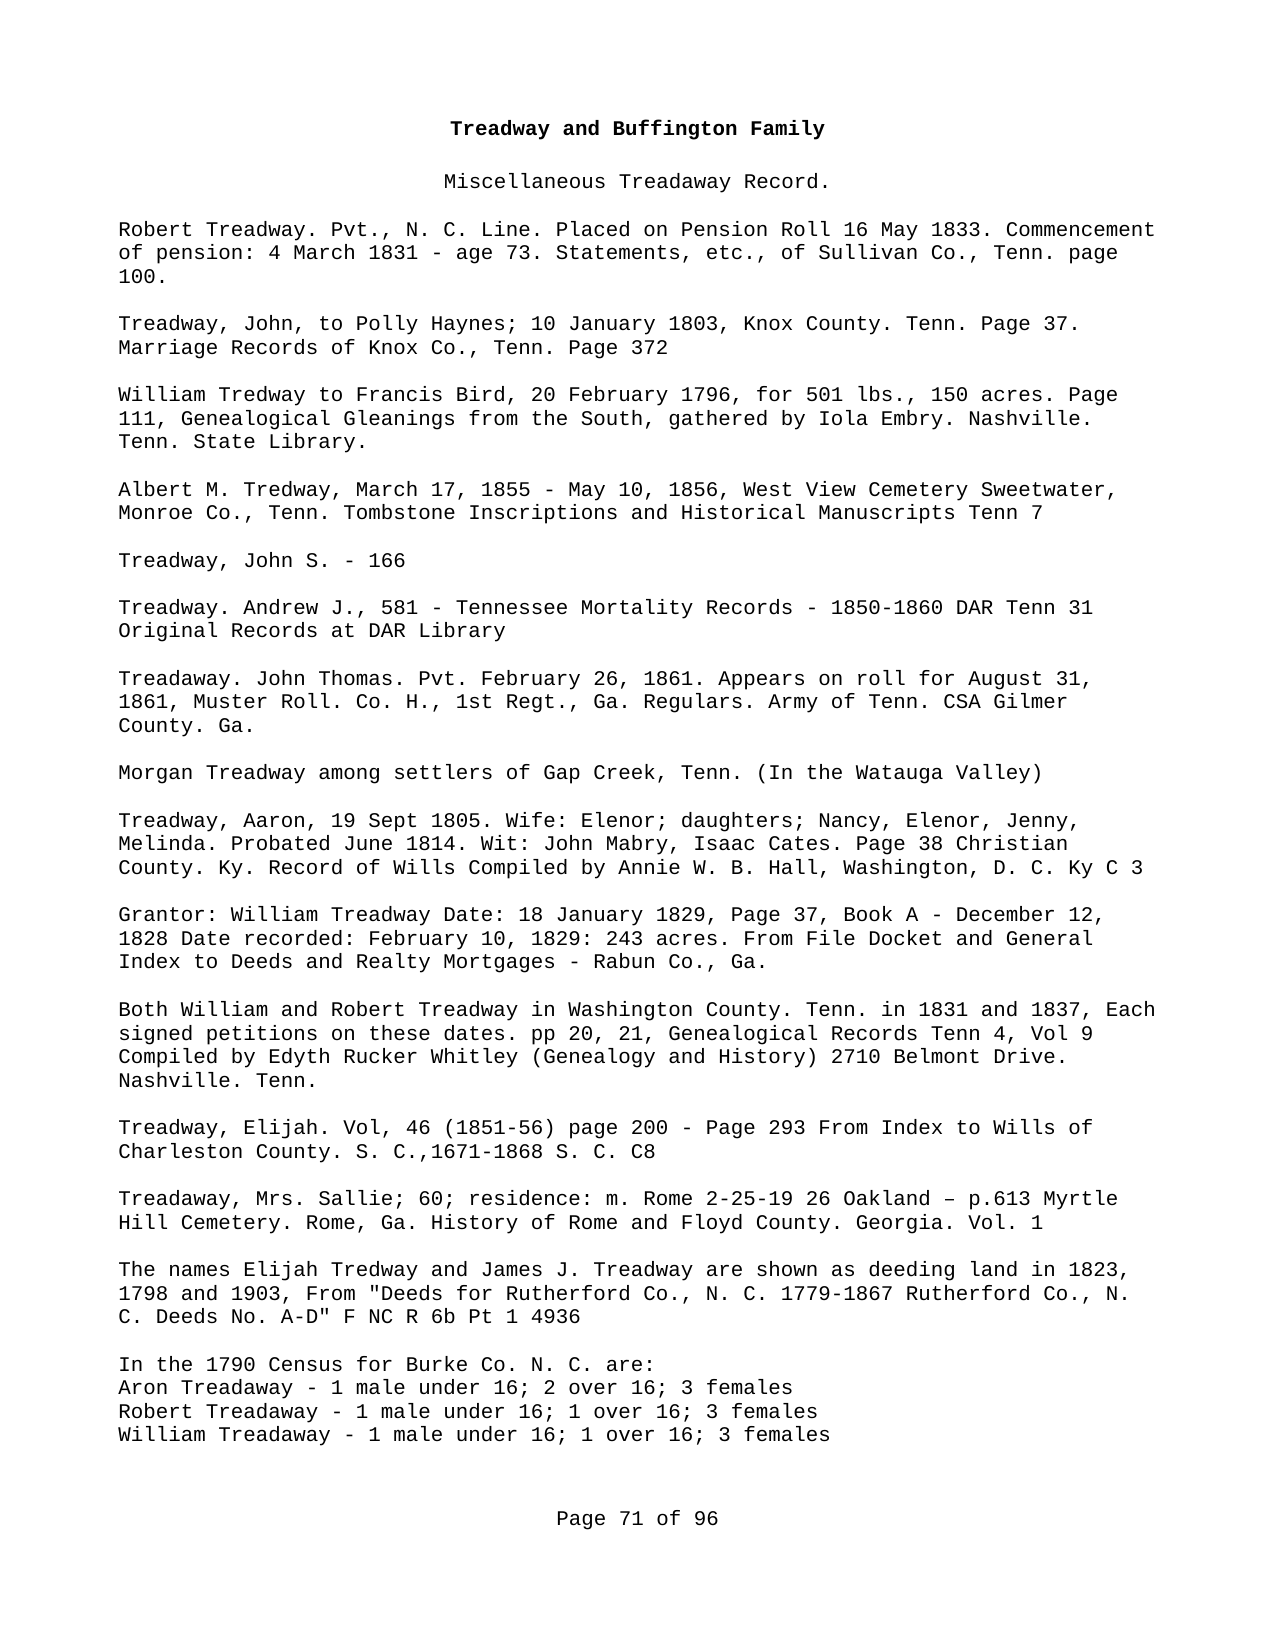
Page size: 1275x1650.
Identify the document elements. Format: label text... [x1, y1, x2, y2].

text Morgan Treadway among settlers of Gap Creek, Tenn. (In the Watauga Valley) [118, 762, 1157, 786]
text The names Elijah Tredway and James J. Treadway are shown as deeding land in 1823, 1798 and 1903, From "Deeds for Rutherford Co., N. C. 1779-1867 Rutherford Co., N. C. Deeds No. A-D" F NC R 6b Pt 1 4936 [118, 1259, 1157, 1330]
text Treadway, Aaron, 19 Sept 1805. Wife: Elenor; daughters; Nancy, Elenor, Jenny, Melinda. Probated June 1814. Wit: John Mabry, Isaac Cates. Page 38 Christian County. Ky. Record of Wills Compiled by Annie W. B. Hall, Washington, D. C. Ky C 3 [118, 810, 1157, 881]
text Albert M. Tredway, March 17, 1855 - May 10, 1856, West View Cemetery Sweetwater, Monroe Co., Tenn. Tombstone Inscriptions and Historical Manuscripts Tenn 7 [118, 479, 1157, 526]
text Treadway, Elijah. Vol, 46 (1851-56) page 200 - Page 293 From Index to Wills of Charleston County. S. C.,1671-1868 S. C. C8 [118, 1117, 1157, 1164]
text Miscellaneous Treadaway Record. [118, 171, 1157, 195]
text Grantor: William Treadway Date: 18 January 1829, Page 37, Book A - December 12, 1828 Date recorded: February 10, 1829: 243 acres. From File Docket and General Index to Deeds and Realty Mortgages - Rabun Co., Ga. [118, 904, 1157, 975]
text Treadaway, Mrs. Sallie; 60; residence: m. Rome 2-25-19 26 Oakland – p.613 Myrtle Hill Cemetery. Rome, Ga. History of Rome and Floyd County. Georgia. Vol. 1 [118, 1188, 1157, 1235]
text Treadway. Andrew J., 581 - Tennessee Mortality Records - 1850-1860 DAR Tenn 31 Original Records at DAR Library [118, 597, 1157, 644]
text Both William and Robert Treadway in Washington County. Tenn. in 1831 and 1837, Each signed petitions on these dates. pp 20, 21, Genealogical Records Tenn 4, Vol 9 Compiled by Edyth Rucker Whitley (Genealogy and History) 2710 Belmont Drive. Nashville. Tenn. [118, 999, 1157, 1093]
text Robert Treadway. Pvt., N. C. Line. Placed on Pension Roll 16 May 1833. Commencement of pension: 4 March 1831 - age 73. Statements, etc., of Sullivan Co., Tenn. page 100. [118, 218, 1157, 289]
text In the 1790 Census for Burke Co. N. C. are: [118, 1353, 1157, 1377]
text William Treadaway - 1 male under 16; 1 over 16; 3 females [118, 1424, 1157, 1448]
text Treadway, John, to Polly Haynes; 10 January 1803, Knox County. Tenn. Page 37. Marriage Records of Knox Co., Tenn. Page 372 [118, 313, 1157, 360]
text Robert Treadaway - 1 male under 16; 1 over 16; 3 females [118, 1401, 1157, 1424]
text Treadway, John S. - 166 [118, 549, 1157, 573]
text William Tredway to Francis Bird, 20 February 1796, for 501 lbs., 150 acres. Page 111, Genealogical Gleanings from the South, gathered by Iola Embry. Nashville. Tenn. State Library. [118, 384, 1157, 455]
text Aron Treadaway - 1 male under 16; 2 over 16; 3 females [118, 1377, 1157, 1401]
text Treadaway. John Thomas. Pvt. February 26, 1861. Appears on roll for August 31, 1861, Muster Roll. Co. H., 1st Regt., Ga. Regulars. Army of Tenn. CSA Gilmer County. Ga. [118, 668, 1157, 739]
